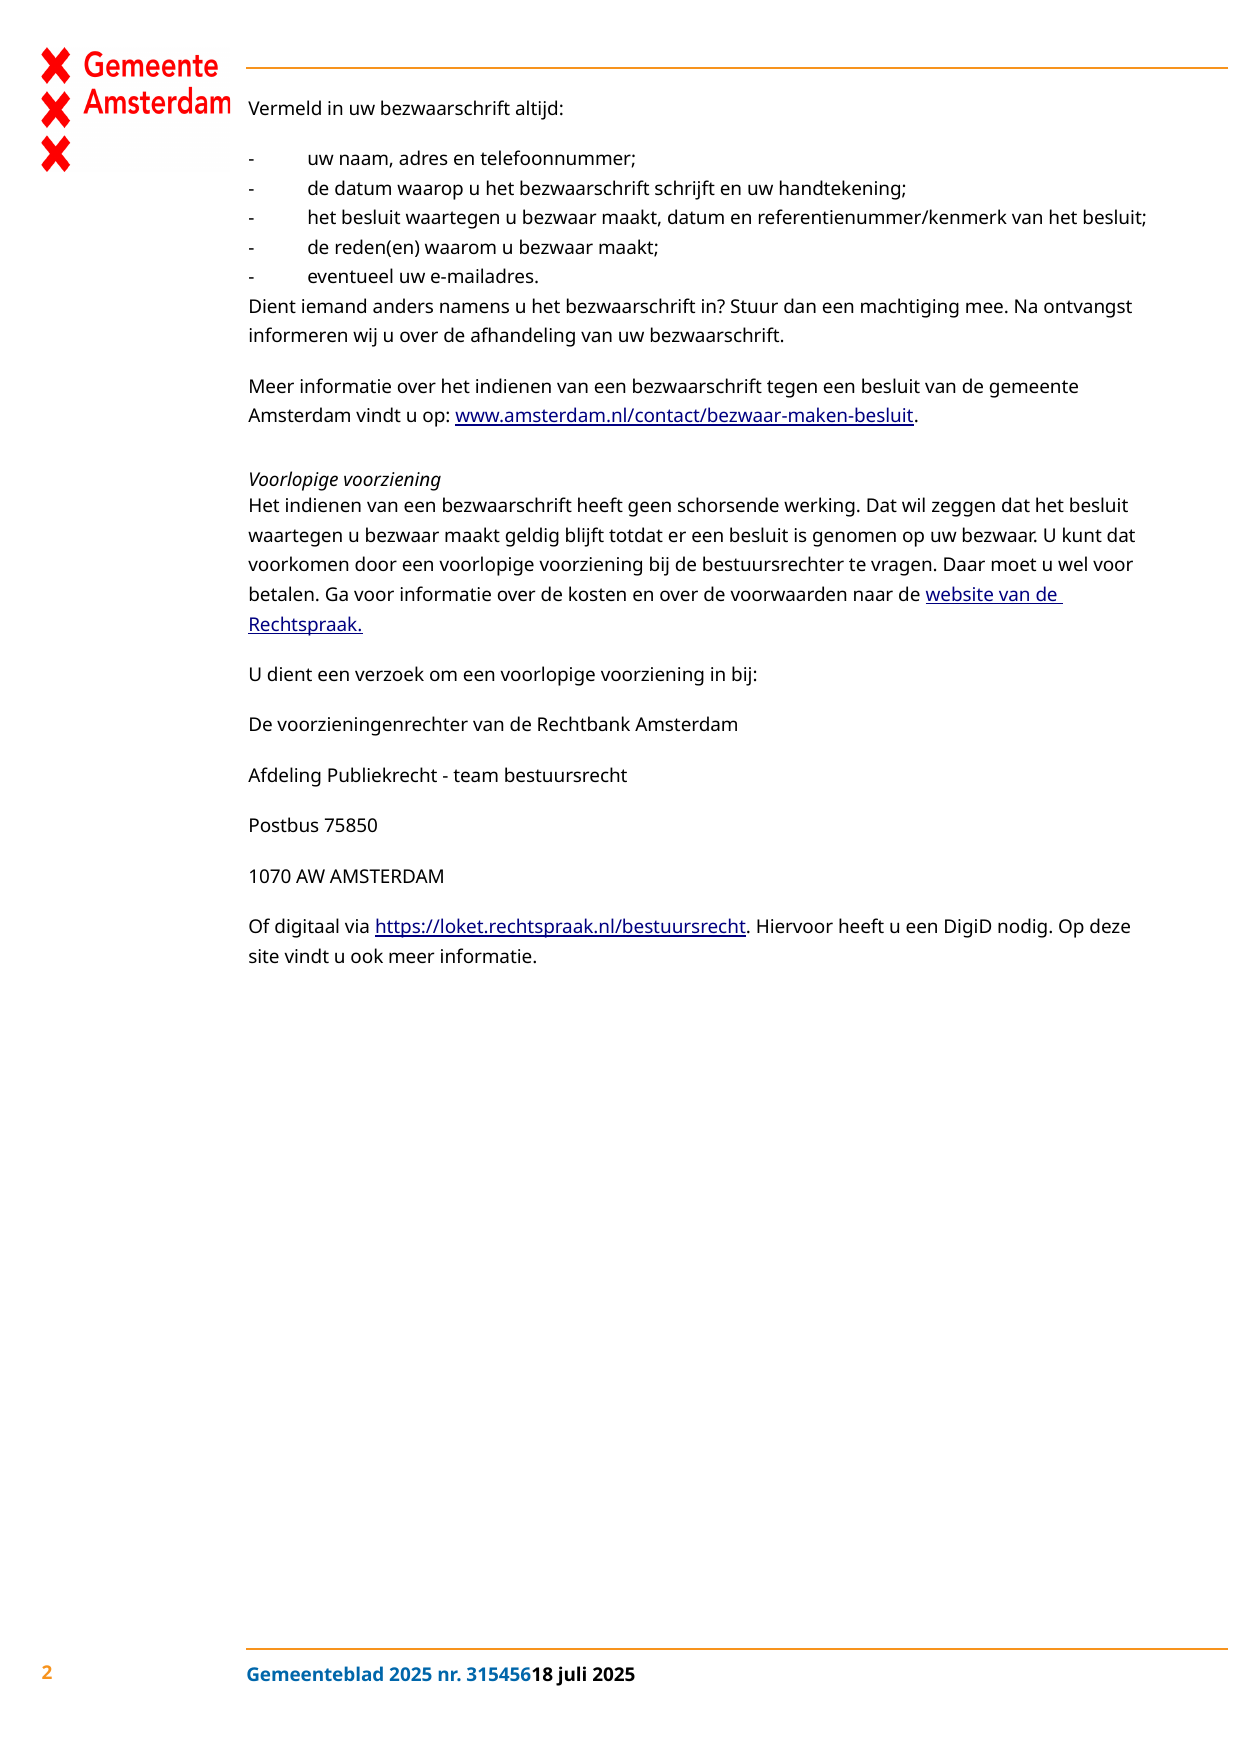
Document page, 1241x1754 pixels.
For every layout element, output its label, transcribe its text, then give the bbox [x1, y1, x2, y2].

list het besluit waartegen u bezwaar maakt, datum en referentienummer/kenmerk van het besluit; [248, 204, 1152, 230]
picture [41, 47, 231, 172]
text Of digitaal via https://loket.rechtspraak.nl/bestuursrecht. Hiervoor heeft u een DigiD nodig. Op deze site vindt u ook meer informatie. [248, 913, 1152, 968]
text U dient een verzoek om een voorlopige voorziening in bij: [248, 661, 1152, 687]
text Voorlopige voorziening [248, 467, 1152, 492]
text Afdeling Publiekrecht - team bestuursrecht [248, 762, 1152, 788]
list de reden(en) waarom u bezwaar maakt; [248, 234, 1152, 260]
text Meer informatie over het indienen van een bezwaarschrift tegen een besluit van de gemeente Amsterdam vindt u op: www.amsterdam.nl/contact/bezwaar-maken-besluit. [248, 373, 1152, 428]
list de datum waarop u het bezwaarschrift schrijft en uw handtekening; [248, 175, 1152, 201]
text Postbus 75850 [248, 812, 1152, 838]
text Vermeld in uw bezwaarschrift altijd: [248, 95, 1152, 121]
text Het indienen van een bezwaarschrift heeft geen schorsende werking. Dat wil zeggen dat het besluit waartegen u bezwaar maakt geldig blijft totdat er een besluit is genomen op uw bezwaar. U kunt dat voorkomen door een voorlopige voorziening bij de bestuursrechter te vragen. Daar moet u wel voor betalen. Ga voor informatie over de kosten en over de voorwaarden naar de website van de Rechtspraak. [248, 492, 1152, 636]
text 1070 AW AMSTERDAM [248, 863, 1152, 888]
list eventueel uw e-mailadres. [248, 263, 1152, 289]
list uw naam, adres en telefoonnummer; [248, 145, 1152, 171]
text De voorzieningenrechter van de Rechtbank Amsterdam [248, 712, 1152, 737]
text Dient iemand anders namens u het bezwaarschrift in? Stuur dan een machtiging mee. Na ontvangst informeren wij u over de afhandeling van uw bezwaarschrift. [248, 293, 1152, 348]
